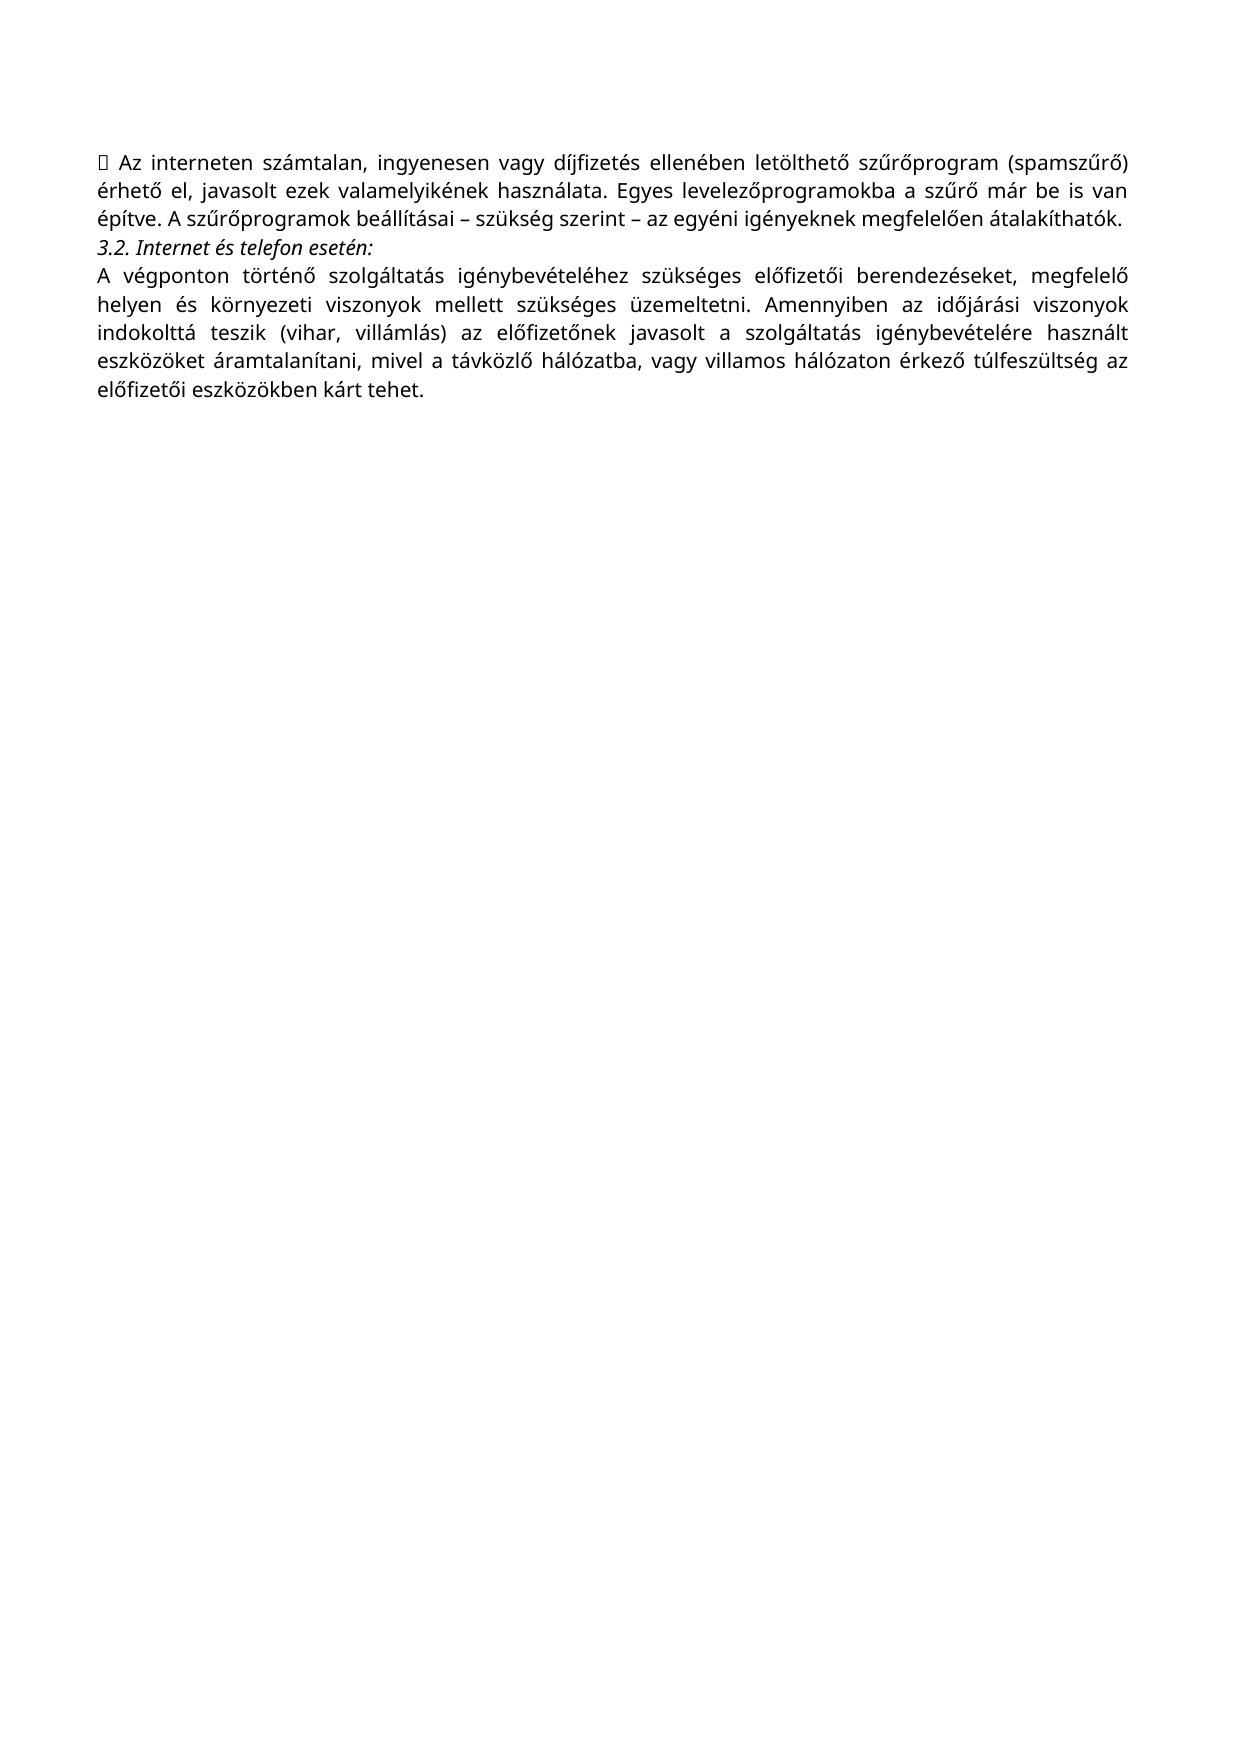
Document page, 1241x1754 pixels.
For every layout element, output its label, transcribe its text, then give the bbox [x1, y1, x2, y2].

text A végponton történő szolgáltatás igénybevételéhez szükséges előfizetői berendezéseket, megfelelő helyen és környezeti viszonyok mellett szükséges üzemeltetni. Amennyiben az időjárási viszonyok indokolttá teszik (vihar, villámlás) az előfizetőnek javasolt a szolgáltatás igénybevételére használt eszközöket áramtalanítani, mivel a távközlő hálózatba, vagy villamos hálózaton érkező túlfeszültség az előfizetői eszközökben kárt tehet. [97, 261, 1130, 403]
text 3.2. Internet és telefon esetén: [97, 233, 1130, 261]
text  Az interneten számtalan, ingyenesen vagy díjfizetés ellenében letölthető szűrőprogram (spamszűrő) érhető el, javasolt ezek valamelyikének használata. Egyes levelezőprogramokba a szűrő már be is van építve. A szűrőprogramok beállításai – szükség szerint – az egyéni igényeknek megfelelően átalakíthatók. [97, 148, 1130, 233]
